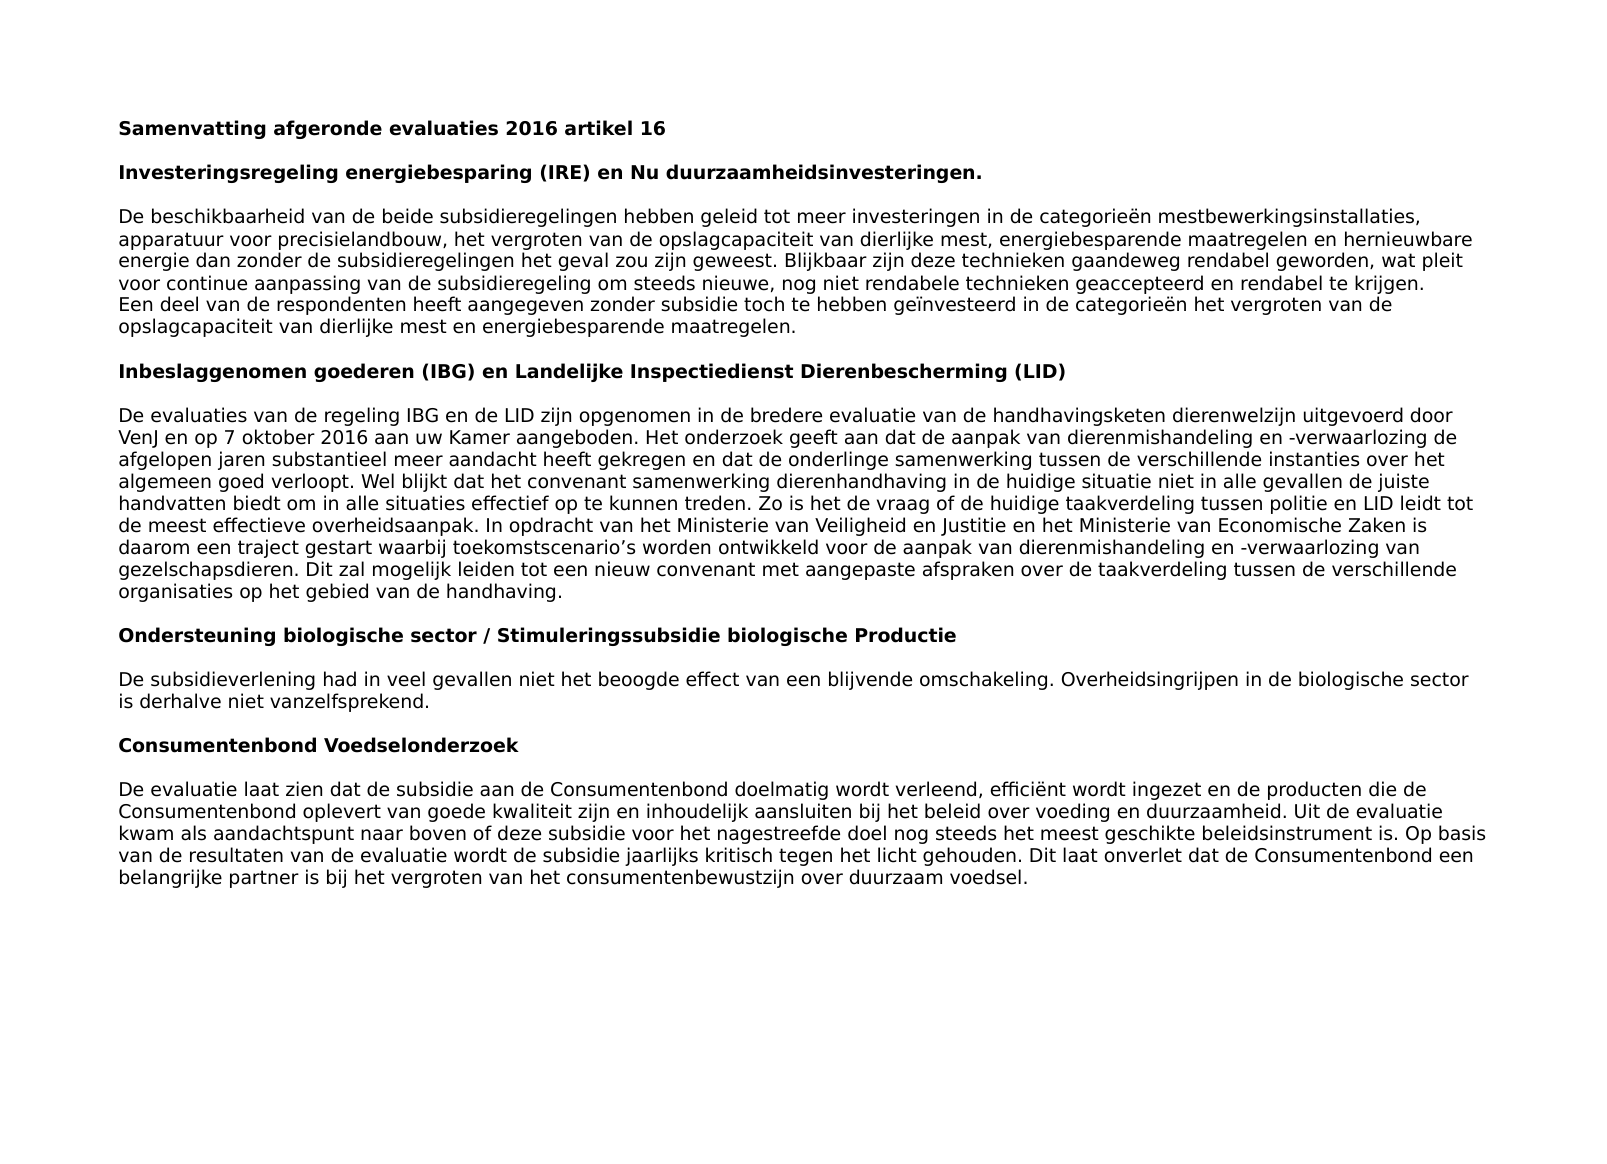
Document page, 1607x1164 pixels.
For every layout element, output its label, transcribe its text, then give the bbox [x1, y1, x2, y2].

text De beschikbaarheid van de beide subsidieregelingen hebben geleid tot meer investeringen in de categorieën mestbewerkingsinstallaties, apparatuur voor precisielandbouw, het vergroten van de opslagcapaciteit van dierlijke mest, energiebesparende maatregelen en hernieuwbare energie dan zonder de subsidieregelingen het geval zou zijn geweest. Blijkbaar zijn deze technieken gaandeweg rendabel geworden, wat pleit voor continue aanpassing van de subsidieregeling om steeds nieuwe, nog niet rendabele technieken geaccepteerd en rendabel te krijgen. [118, 206, 1488, 294]
text Een deel van de respondenten heeft aangegeven zonder subsidie toch te hebben geïnvesteerd in de categorieën het vergroten van de opslagcapaciteit van dierlijke mest en energiebesparende maatregelen. [118, 294, 1488, 338]
subtitle Ondersteuning biologische sector / Stimuleringssubsidie biologische Productie [118, 625, 1488, 647]
text De evaluatie laat zien dat de subsidie aan de Consumentenbond doelmatig wordt verleend, efficiënt wordt ingezet en de producten die de Consumentenbond oplevert van goede kwaliteit zijn en inhoudelijk aansluiten bij het beleid over voeding en duurzaamheid. Uit de evaluatie kwam als aandachtspunt naar boven of deze subsidie voor het nagestreefde doel nog steeds het meest geschikte beleidsinstrument is. Op basis van de resultaten van de evaluatie wordt de subsidie jaarlijks kritisch tegen het licht gehouden. Dit laat onverlet dat de Consumentenbond een belangrijke partner is bij het vergroten van het consumentenbewustzijn over duurzaam voedsel. [118, 779, 1488, 889]
text De evaluaties van de regeling IBG en de LID zijn opgenomen in de bredere evaluatie van de handhavingsketen dierenwelzijn uitgevoerd door VenJ en op 7 oktober 2016 aan uw Kamer aangeboden. Het onderzoek geeft aan dat de aanpak van dierenmishandeling en -verwaarlozing de afgelopen jaren substantieel meer aandacht heeft gekregen en dat de onderlinge samenwerking tussen de verschillende instanties over het algemeen goed verloopt. Wel blijkt dat het convenant samenwerking dierenhandhaving in de huidige situatie niet in alle gevallen de juiste handvatten biedt om in alle situaties effectief op te kunnen treden. Zo is het de vraag of de huidige taakverdeling tussen politie en LID leidt tot de meest effectieve overheidsaanpak. In opdracht van het Ministerie van Veiligheid en Justitie en het Ministerie van Economische Zaken is daarom een traject gestart waarbij toekomstscenario’s worden ontwikkeld voor de aanpak van dierenmishandeling en -verwaarlozing van gezelschapsdieren. Dit zal mogelijk leiden tot een nieuw convenant met aangepaste afspraken over de taakverdeling tussen de verschillende organisaties op het gebied van de handhaving. [118, 405, 1488, 602]
text De subsidieverlening had in veel gevallen niet het beoogde effect van een blijvende omschakeling. Overheidsingrijpen in de biologische sector is derhalve niet vanzelfsprekend. [118, 669, 1488, 713]
subtitle Investeringsregeling energiebesparing (IRE) en Nu duurzaamheidsinvesteringen. [118, 162, 1488, 184]
subtitle Samenvatting afgeronde evaluaties 2016 artikel 16 [118, 118, 1488, 140]
subtitle Consumentenbond Voedselonderzoek [118, 735, 1488, 757]
subtitle Inbeslaggenomen goederen (IBG) en Landelijke Inspectiedienst Dierenbescherming (LID) [118, 361, 1488, 382]
